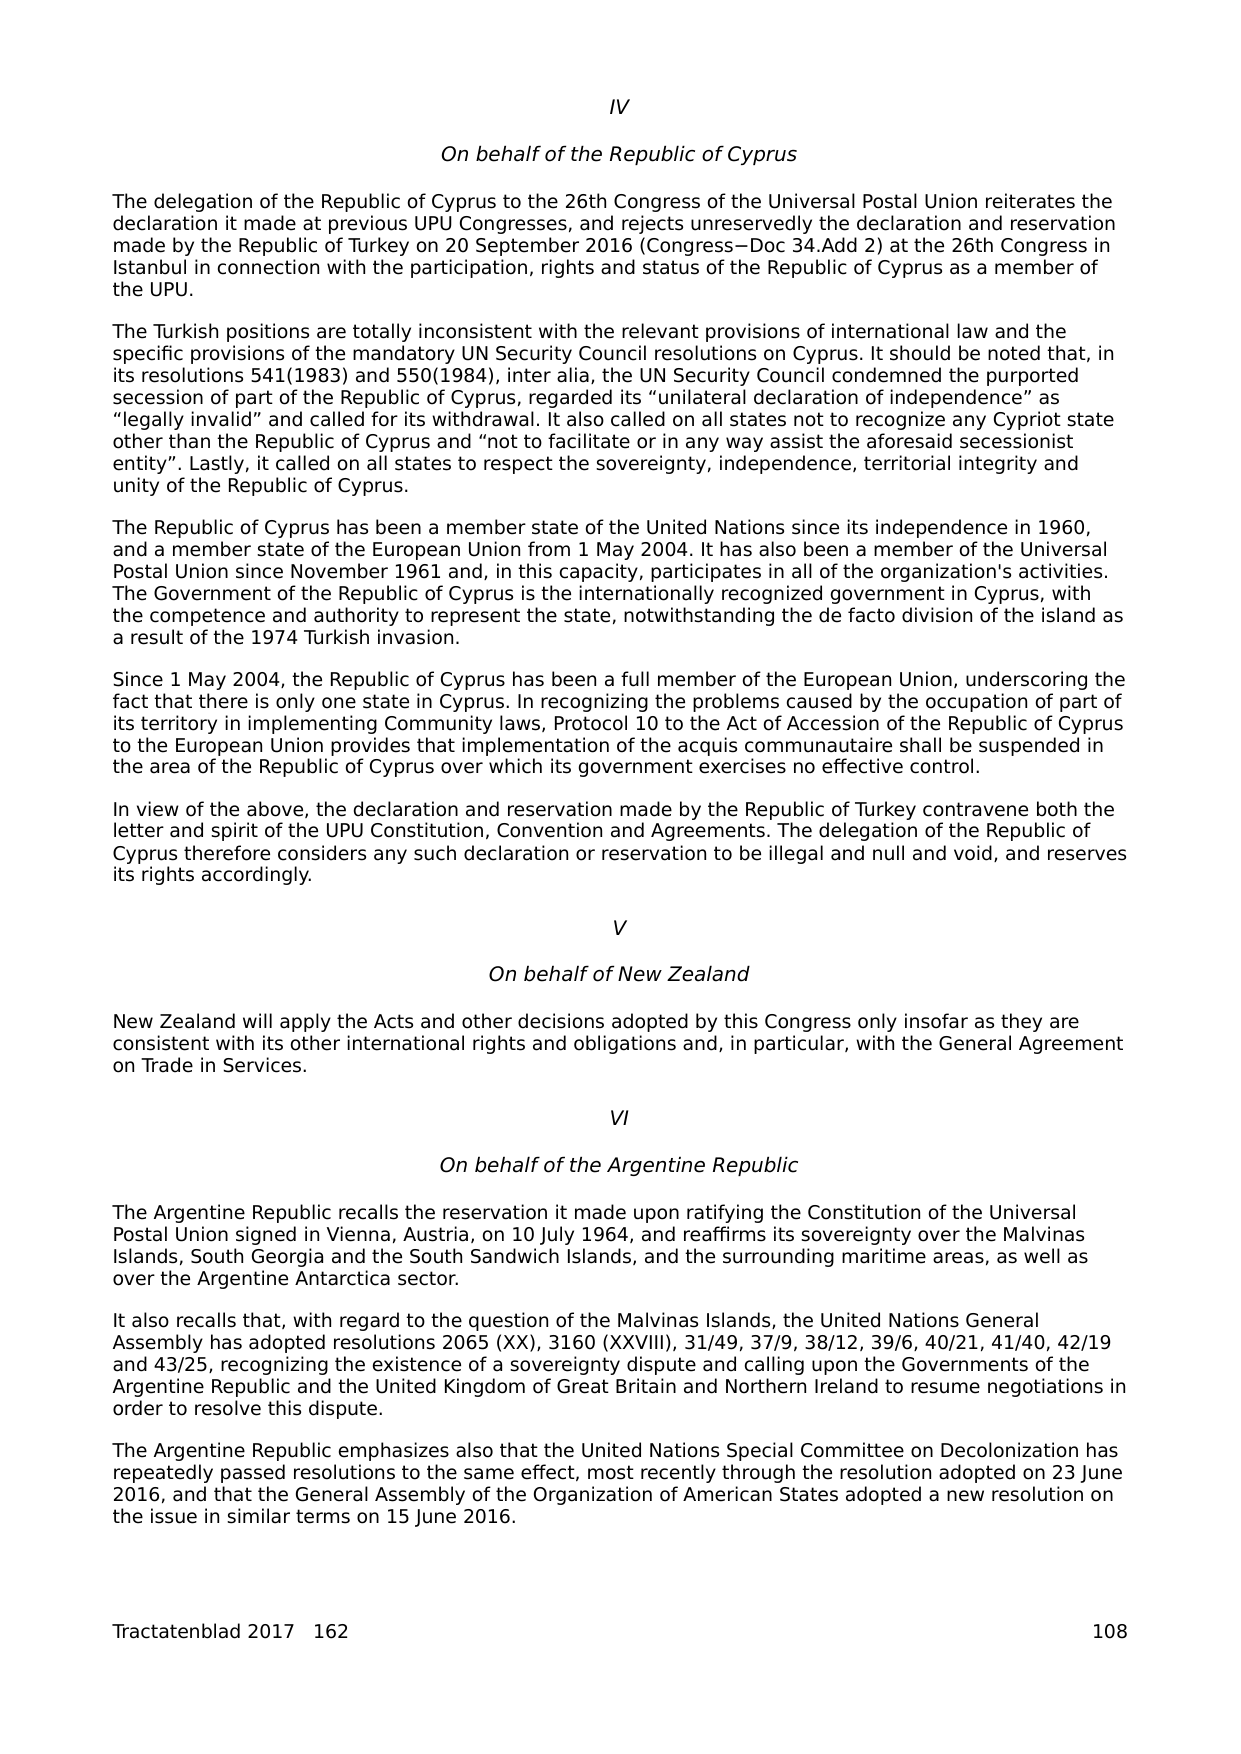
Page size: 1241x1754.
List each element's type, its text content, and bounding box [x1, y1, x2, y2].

text The Argentine Republic recalls the reservation it made upon ratifying the Constitution of the Universal Postal Union signed in Vienna, Austria, on 10 July 1964, and reaffirms its sovereignty over the Malvinas Islands, South Georgia and the South Sandwich Islands, and the surrounding maritime areas, as well as over the Argentine Antarctica sector. [112, 1202, 1128, 1290]
text New Zealand will apply the Acts and other decisions adopted by this Congress only insofar as they are consistent with its other international rights and obligations and, in particular, with the General Agreement on Trade in Services. [112, 1011, 1128, 1077]
text It also recalls that, with regard to the question of the Malvinas Islands, the United Nations General Assembly has adopted resolutions 2065 (XX), 3160 (XXVIII), 31/49, 37/9, 38/12, 39/6, 40/21, 41/40, 42/19 and 43/25, recognizing the existence of a sovereignty dispute and calling upon the Governments of the Argentine Republic and the United Kingdom of Great Britain and Northern Ireland to resume negotiations in order to resolve this dispute. [112, 1310, 1128, 1420]
text The Turkish positions are totally inconsistent with the relevant provisions of international law and the specific provisions of the mandatory UN Security Council resolutions on Cyprus. It should be noted that, in its resolutions 541(1983) and 550(1984), inter alia, the UN Security Council condemned the purported secession of part of the Republic of Cyprus, regarded its “unilateral declaration of independence” as “legally invalid” and called for its withdrawal. It also called on all states not to recognize any Cypriot state other than the Republic of Cyprus and “not to facilitate or in any way assist the aforesaid secessionist entity”. Lastly, it called on all states to respect the sovereignty, independence, territorial integrity and unity of the Republic of Cyprus. [112, 321, 1128, 497]
text Since 1 May 2004, the Republic of Cyprus has been a full member of the European Union, underscoring the fact that there is only one state in Cyprus. In recognizing the problems caused by the occupation of part of its territory in implementing Community laws, Protocol 10 to the Act of Accession of the Republic of Cyprus to the European Union provides that implementation of the acquis communautaire shall be suspended in the area of the Republic of Cyprus over which its government exercises no effective control. [112, 668, 1128, 778]
text In view of the above, the declaration and reservation made by the Republic of Turkey contravene both the letter and spirit of the UPU Constitution, Convention and Agreements. The delegation of the Republic of Cyprus therefore considers any such declaration or reservation to be illegal and null and void, and reserves its rights accordingly. [112, 798, 1128, 886]
subtitle V On behalf of New Zealand [112, 916, 1128, 986]
text The Argentine Republic emphasizes also that the United Nations Special Committee on Decolonization has repeatedly passed resolutions to the same effect, most recently through the resolution adopted on 23 June 2016, and that the General Assembly of the Organization of American States adopted a new resolution on the issue in similar terms on 15 June 2016. [112, 1440, 1128, 1528]
text The Republic of Cyprus has been a member state of the United Nations since its independence in 1960, and a member state of the European Union from 1 May 2004. It has also been a member of the Universal Postal Union since November 1961 and, in this capacity, participates in all of the organization's activities. The Government of the Republic of Cyprus is the internationally recognized government in Cyprus, with the competence and authority to represent the state, notwithstanding the de facto division of the island as a result of the 1974 Turkish invasion. [112, 517, 1128, 648]
subtitle IV On behalf of the Republic of Cyprus [112, 96, 1128, 166]
text The delegation of the Republic of Cyprus to the 26th Congress of the Universal Postal Union reiterates the declaration it made at previous UPU Congresses, and rejects unreservedly the declaration and reservation made by the Republic of Turkey on 20 September 2016 (Congress−Doc 34.Add 2) at the 26th Congress in Istanbul in connection with the participation, rights and status of the Republic of Cyprus as a member of the UPU. [112, 191, 1128, 301]
subtitle VI On behalf of the Argentine Republic [112, 1107, 1128, 1177]
